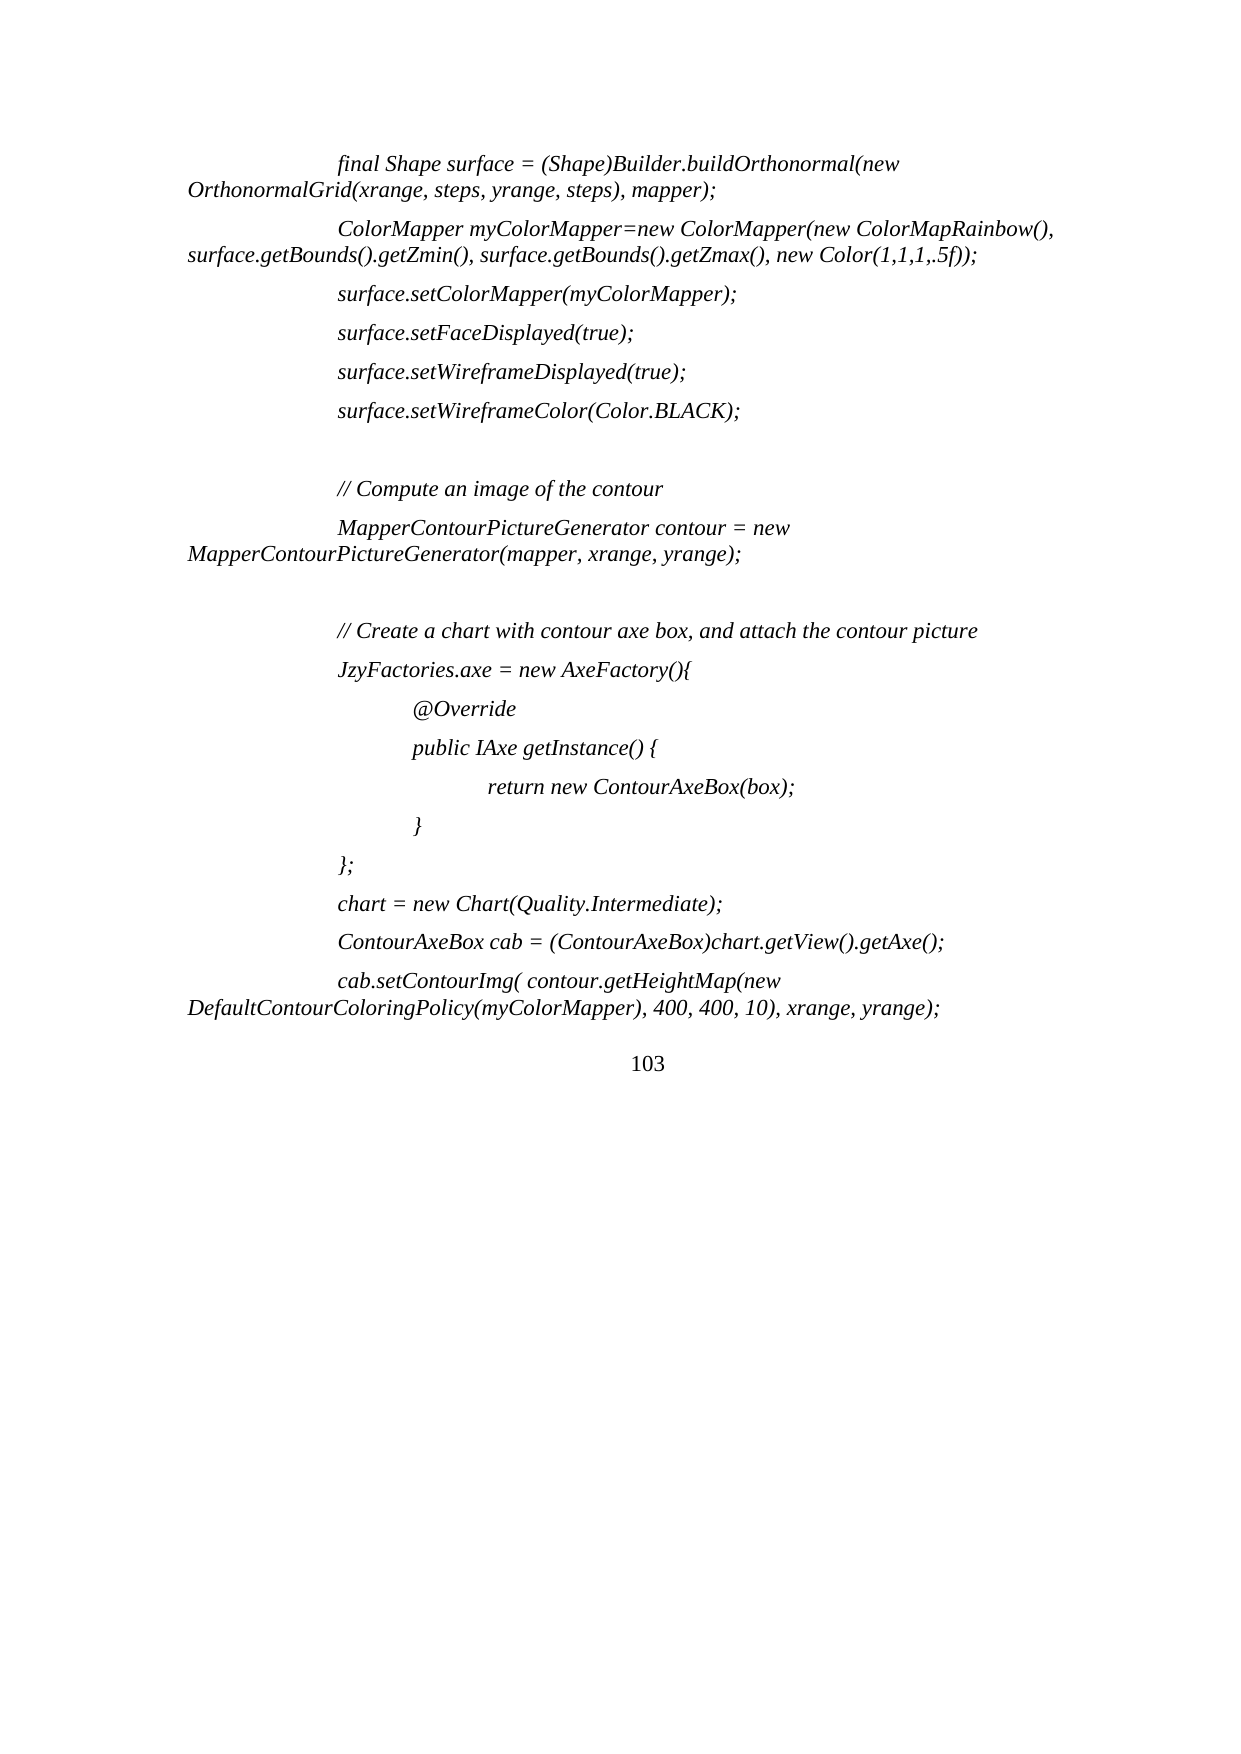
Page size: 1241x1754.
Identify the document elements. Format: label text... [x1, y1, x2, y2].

text MapperContourPictureGenerator contour = new MapperContourPictureGenerator(mapper, xrange, yrange); [187, 513, 1108, 566]
text public IAxe getInstance() { [187, 734, 1108, 761]
text final Shape surface = (Shape)Builder.buildOrthonormal(new OrthonormalGrid(xrange, steps, yrange, steps), mapper); [187, 150, 1108, 203]
text }; [187, 851, 1108, 877]
text surface.setWireframeColor(Color.BLACK); [187, 397, 1108, 423]
text surface.setWireframeDisplayed(true); [187, 358, 1108, 384]
text } [187, 812, 1108, 838]
text cab.setContourImg( contour.getHeightMap(new DefaultContourColoringPolicy(myColorMapper), 400, 400, 10), xrange, yrange); [187, 967, 1108, 1020]
text surface.setFaceDisplayed(true); [187, 319, 1108, 346]
text // Create a chart with contour axe box, and attach the contour picture [187, 618, 1108, 644]
text ContourAxeBox cab = (ContourAxeBox)chart.getView().getAxe(); [187, 928, 1108, 955]
text JzyFactories.axe = new AxeFactory(){ [187, 656, 1108, 683]
text @Override [187, 695, 1108, 722]
text return new ContourAxeBox(box); [187, 773, 1108, 799]
text surface.setColorMapper(myColorMapper); [187, 280, 1108, 307]
text chart = new Chart(Quality.Intermediate); [187, 889, 1108, 916]
text ColorMapper myColorMapper=new ColorMapper(new ColorMapRainbow(), surface.getBounds().getZmin(), surface.getBounds().getZmax(), new Color(1,1,1,.5f)); [187, 215, 1108, 268]
text // Compute an image of the contour [187, 475, 1108, 501]
